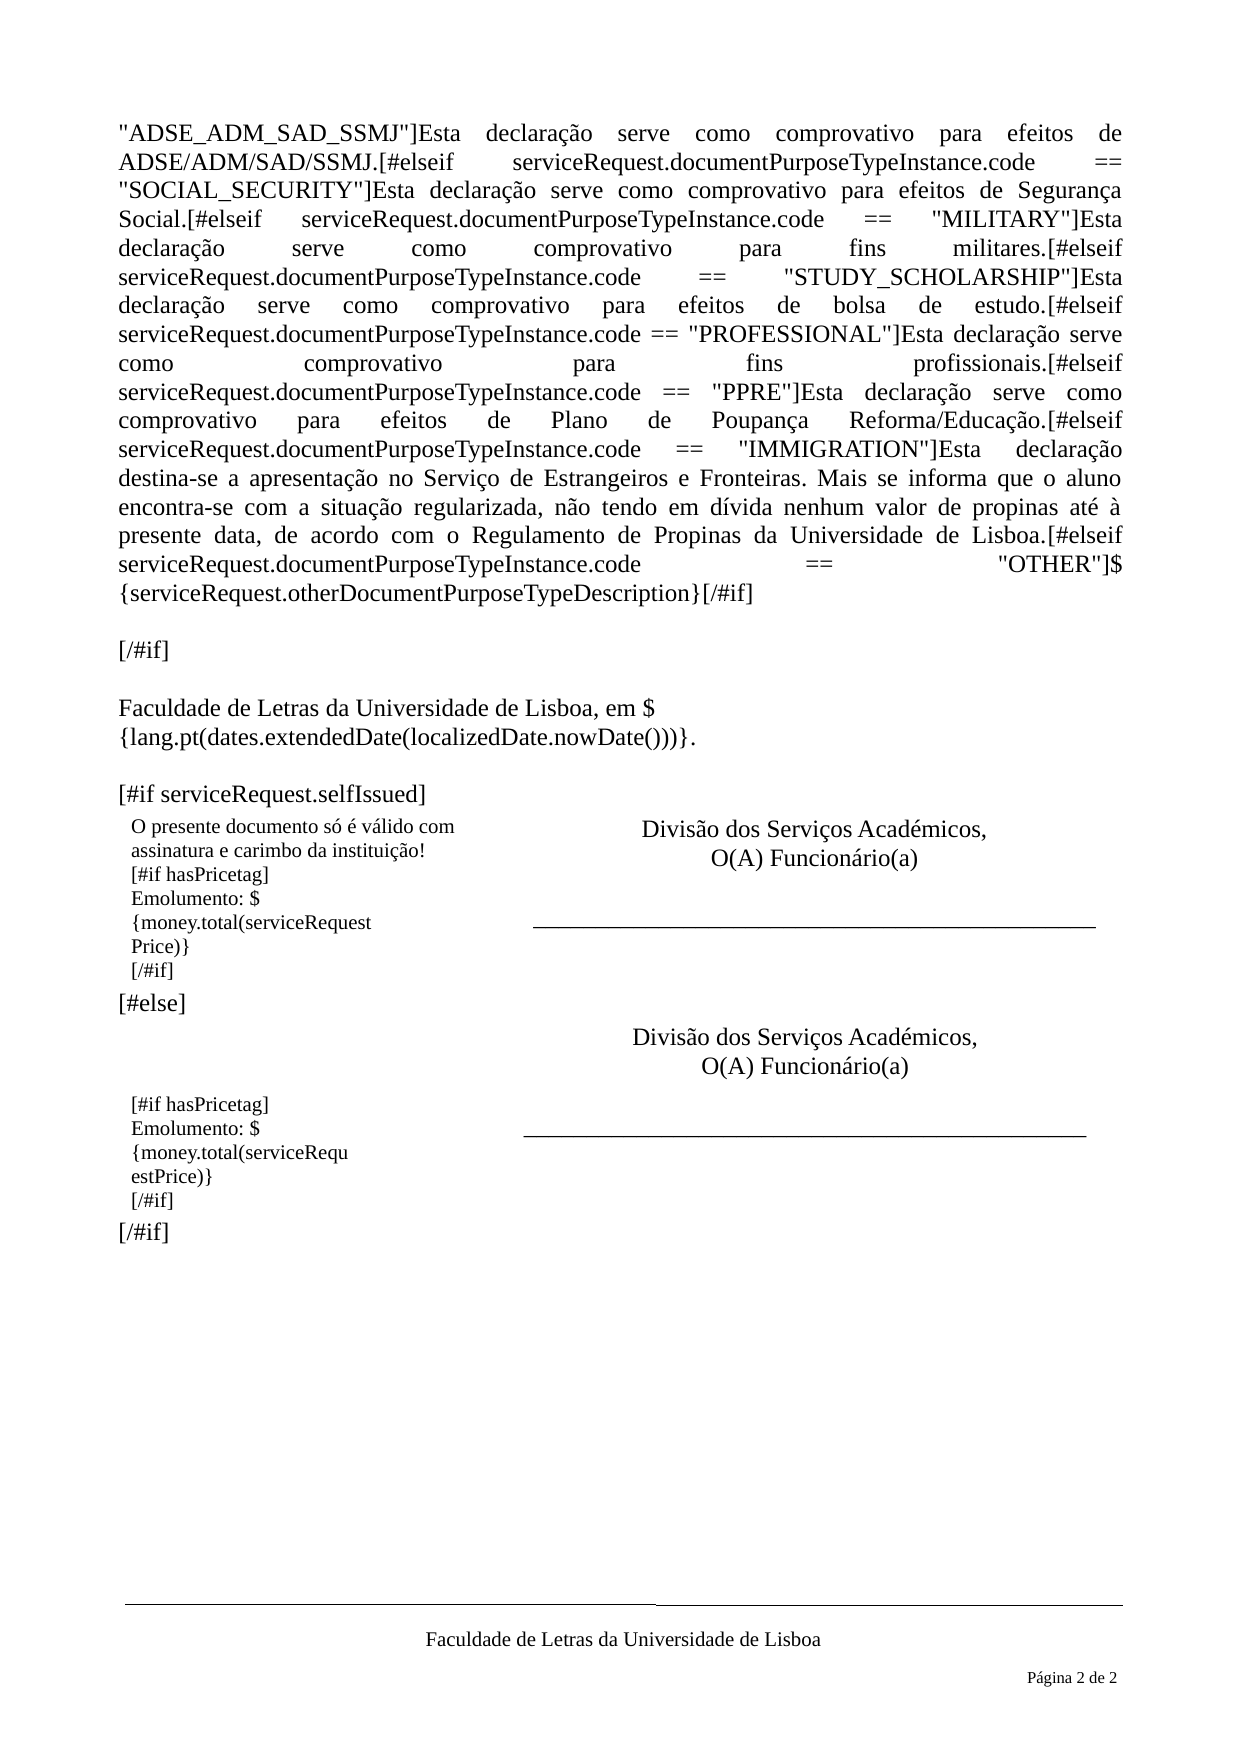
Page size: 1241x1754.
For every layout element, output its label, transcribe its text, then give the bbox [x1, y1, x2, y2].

text [/#if] [118, 636, 1122, 664]
table_cell [500, 1146, 1110, 1217]
table_header Divisão dos Serviços Académicos, O(A) Funcionário(a) [125, 1017, 1110, 1086]
table_cell [519, 937, 1110, 988]
text [#else] [118, 988, 1122, 1017]
text "ADSE_ADM_SAD_SSMJ"]Esta declaração serve como comprovativo para efeitos de ADSE/ADM/SAD/SSMJ.[#elseif serviceRequest.documentPurposeTypeInstance.code == "SOCIAL_SECURITY"]Esta declaração serve como comprovativo para efeitos de Segurança Social.[#elseif serviceRequest.documentPurposeTypeInstance.code == "MILITARY"]Esta declaração serve como comprovativo para fins militares.[#elseif serviceRequest.documentPurposeTypeInstance.code == "STUDY_SCHOLARSHIP"]Esta declaração serve como comprovativo para efeitos de bolsa de estudo.[#elseif serviceRequest.documentPurposeTypeInstance.code == "PROFESSIONAL"]Esta declaração serve como comprovativo para fins profissionais.[#elseif serviceRequest.documentPurposeTypeInstance.code == "PPRE"]Esta declaração serve como comprovativo para efeitos de Plano de Poupança Reforma/Educação.[#elseif serviceRequest.documentPurposeTypeInstance.code == "IMMIGRATION"]Esta declaração destina-se a apresentação no Serviço de Estrangeiros e Fronteiras. Mais se informa que o aluno encontra-se com a situação regularizada, não tendo em dívida nenhum valor de propinas até à presente data, de acordo com o Regulamento de Propinas da Universidade de Lisboa.[#elseif serviceRequest.documentPurposeTypeInstance.code == "OTHER"]${serviceRequest.otherDocumentPurposeTypeDescription}[/#if] [118, 118, 1122, 607]
text [/#if] [118, 1217, 1122, 1246]
table_header O presente documento só é válido com assinatura e carimbo da instituição! [#if hasPricetag] Emolumento: ${money.total(serviceRequestPrice)} [/#if] [125, 808, 519, 988]
text [#if serviceRequest.selfIssued] [118, 779, 1122, 808]
table_cell _____________________________________________ [500, 1086, 1110, 1146]
table_cell [#if hasPricetag] Emolumento: ${money.total(serviceRequestPrice)} [/#if] [125, 1086, 500, 1217]
table_header Divisão dos Serviços Académicos, O(A) Funcionário(a) [519, 808, 1110, 877]
text Faculdade de Letras da Universidade de Lisboa, em ${lang.pt(dates.extendedDate(localizedDate.nowDate()))}. [118, 693, 1122, 751]
table_cell _____________________________________________ [519, 877, 1110, 937]
